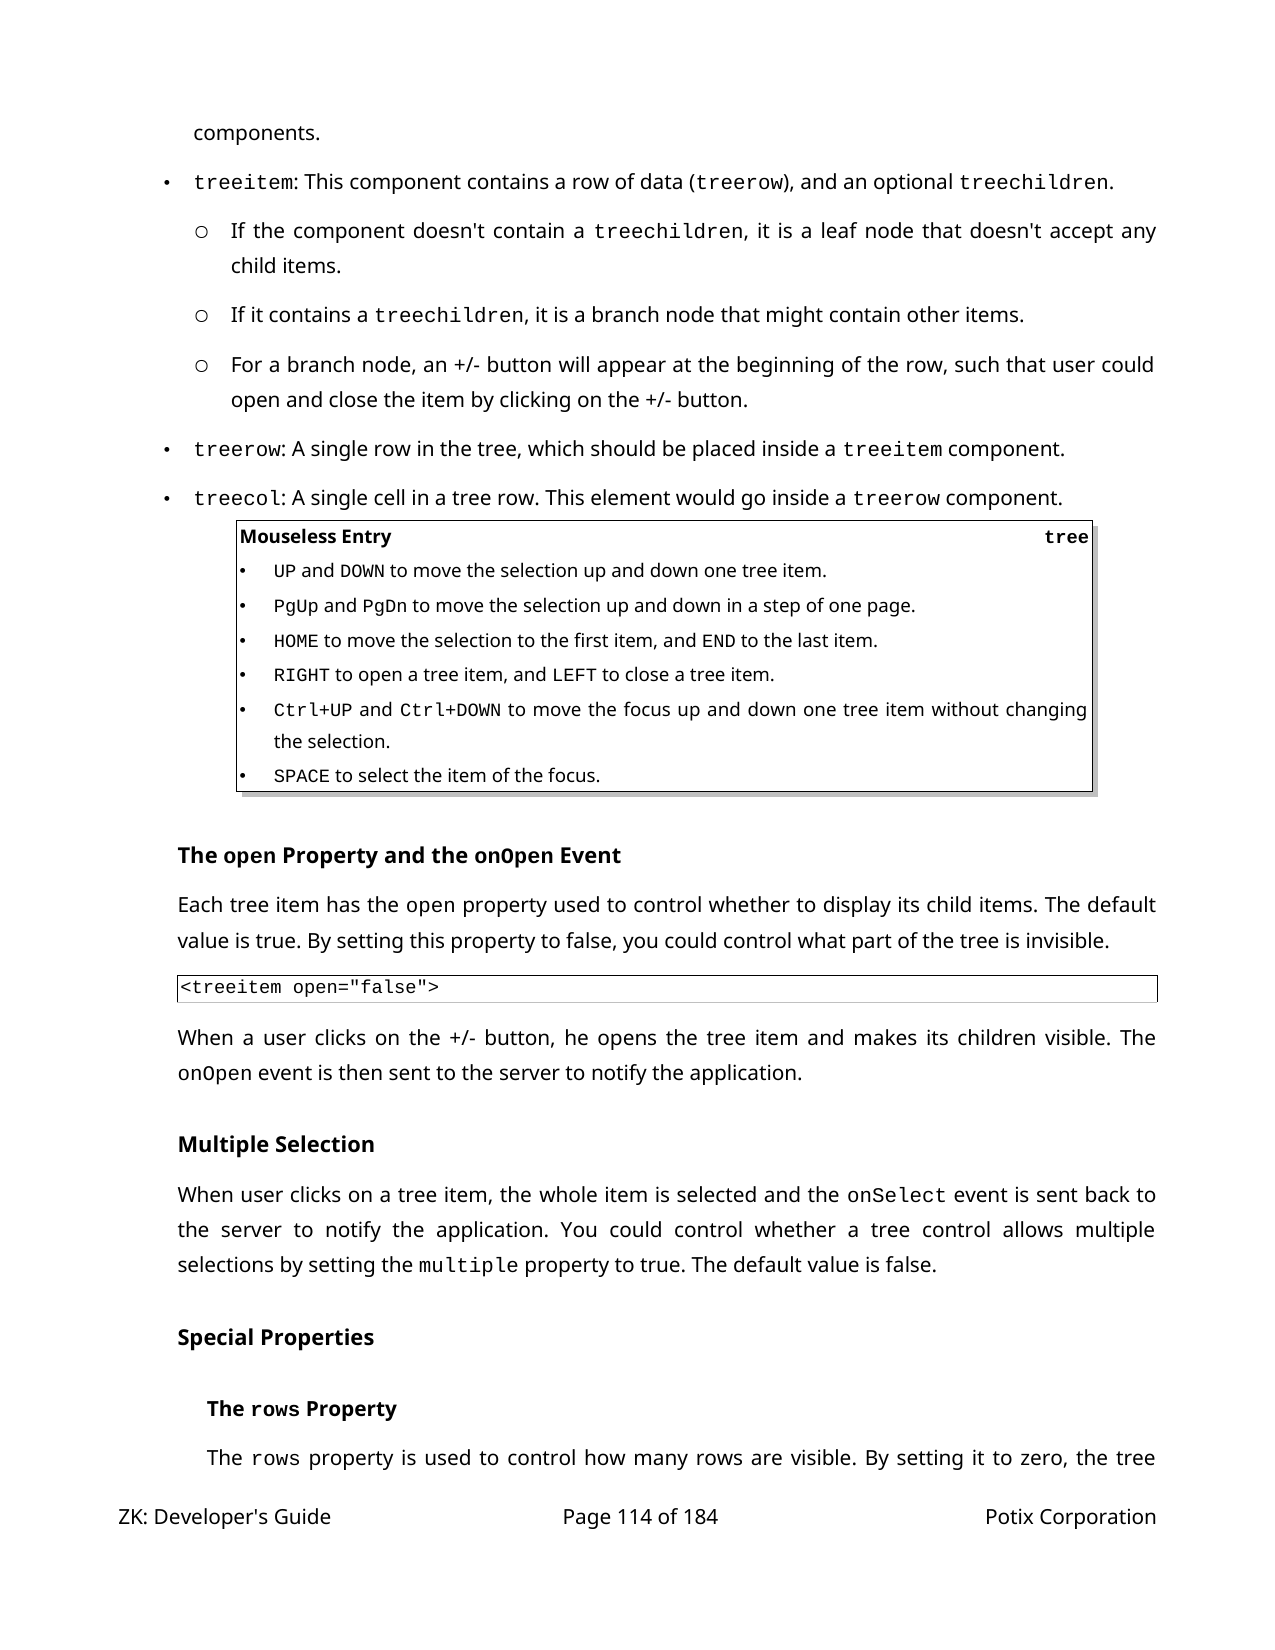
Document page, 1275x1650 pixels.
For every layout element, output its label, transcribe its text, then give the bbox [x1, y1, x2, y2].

list treeitem: This component contains a row of data (treerow), and an optional treechildren. [164, 167, 1157, 196]
text When a user clicks on the +/- button, he opens the tree item and makes its children visible. The onOpen event is then sent to the server to notify the application. [177, 1023, 1157, 1087]
subtitle The open Property and the onOpen Event [177, 840, 1157, 870]
list treecol: A single cell in a tree row. This element would go inside a treerow component. [164, 483, 1157, 511]
text The rows property is used to control how many rows are visible. By setting it to zero, the tree [207, 1443, 1157, 1472]
list HOME to move the selection to the first item, and END to the last item. [237, 624, 1092, 653]
list If it contains a treechildren, it is a branch node that might contain other items. [193, 301, 1157, 329]
subtitle Multiple Selection [177, 1129, 1157, 1159]
list SPACE to select the item of the focus. [237, 760, 1092, 791]
text Mouseless Entry tree [237, 521, 1092, 549]
list RIGHT to open a tree item, and LEFT to close a tree item. [237, 659, 1092, 687]
list components. [164, 118, 1157, 146]
subtitle The rows Property [207, 1394, 1157, 1423]
list UP and DOWN to move the selection up and down one tree item. [237, 555, 1092, 584]
text When user clicks on a tree item, the whole item is selected and the onSelect event is sent back to the server to notify the application. You could control whether a tree control allows multiple selections by setting the multiple property to true. The default value is false. [177, 1180, 1157, 1279]
list If the component doesn't contain a treechildren, it is a leaf node that doesn't accept any child items. [193, 216, 1157, 280]
list treerow: A single row in the tree, which should be placed inside a treeitem component. [164, 434, 1157, 462]
subtitle Special Properties [177, 1322, 1157, 1352]
list PgUp and PgDn to move the selection up and down in a step of one page. [237, 589, 1092, 618]
text <treeitem open="false"> [178, 976, 1157, 1002]
text Each tree item has the open property used to control whether to display its child items. The default value is true. By setting this property to false, you could control what part of the tree is invisible. [177, 891, 1157, 954]
list For a branch node, an +/- button will appear at the beginning of the row, such that user could open and close the item by clicking on the +/- button. [193, 350, 1157, 413]
list Ctrl+UP and Ctrl+DOWN to move the focus up and down one tree item without changing the selection. [237, 693, 1092, 754]
